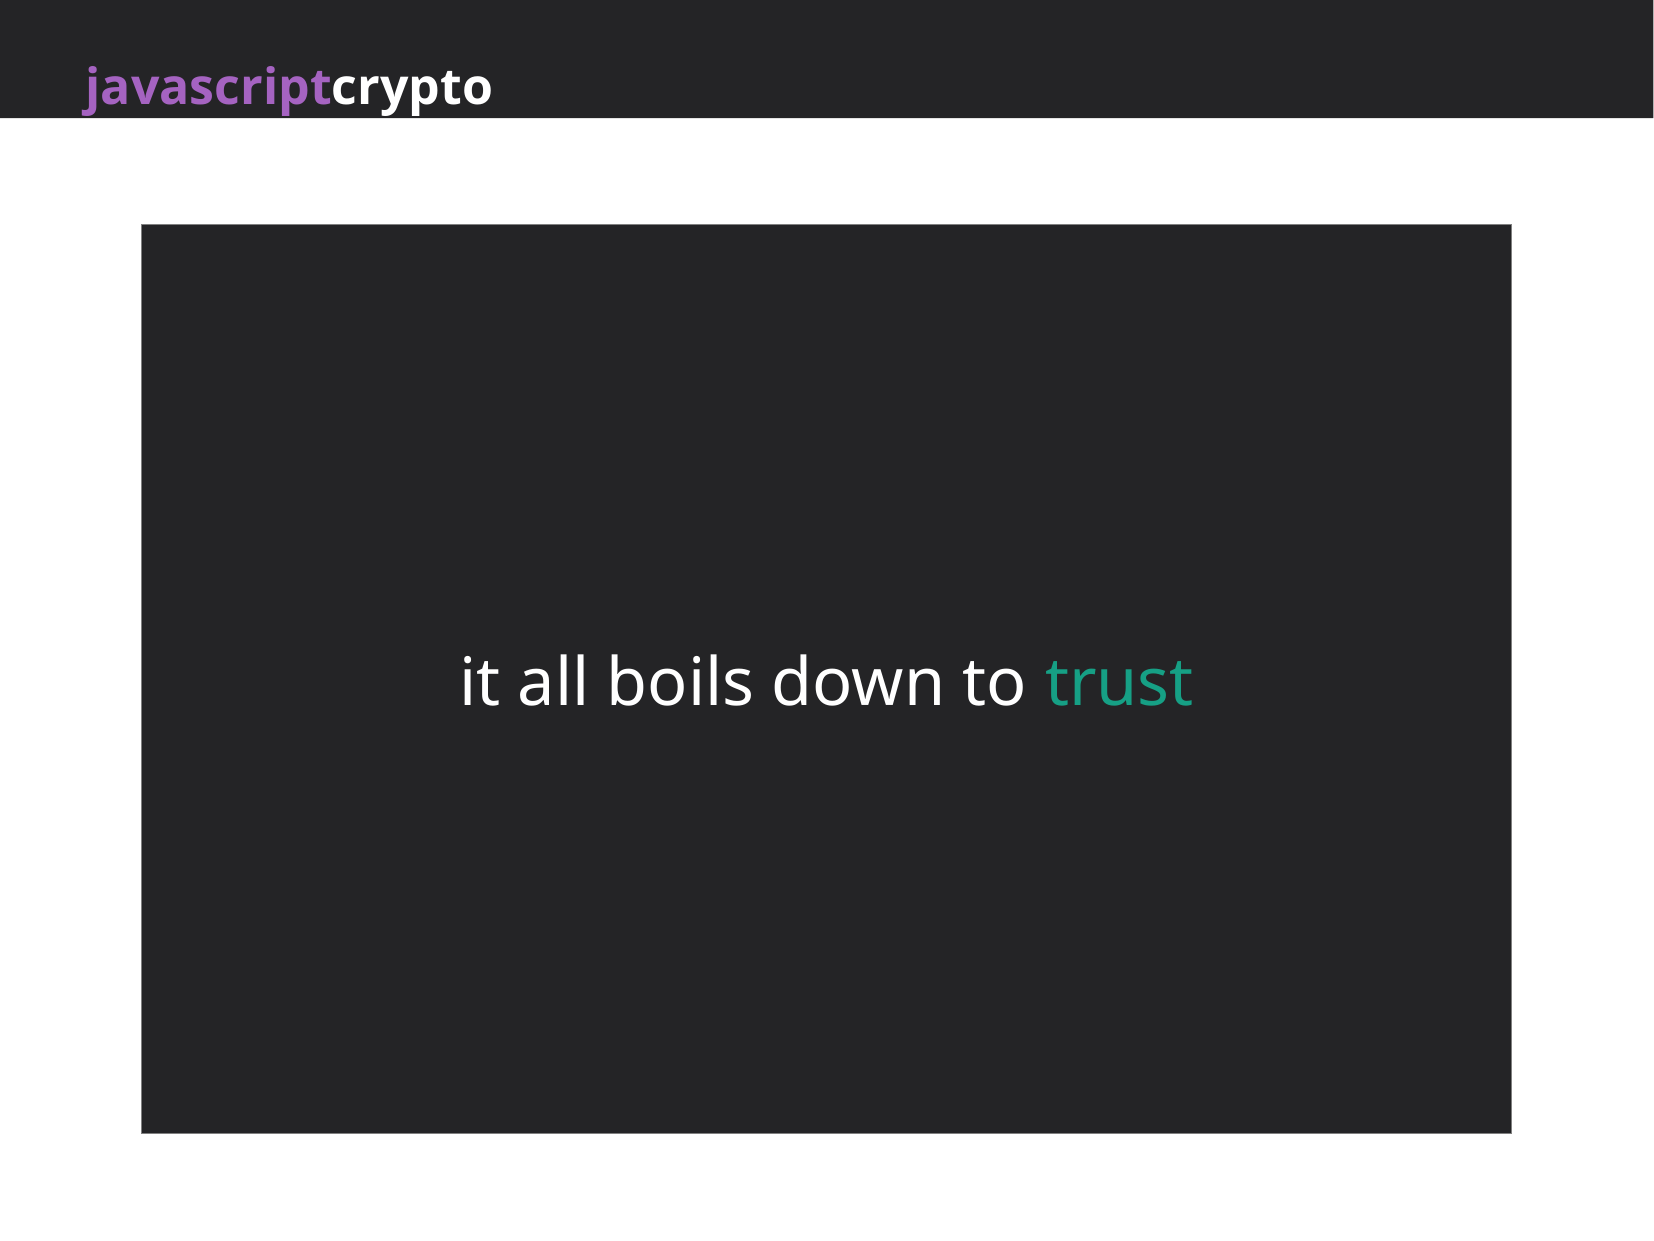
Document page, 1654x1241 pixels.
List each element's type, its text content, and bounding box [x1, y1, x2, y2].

text_box it all boils down to trust [141, 224, 1512, 1134]
text_box [0, 0, 1654, 119]
text_box javascriptcrypto [70, 43, 544, 119]
text_box [165, 531, 1441, 1087]
